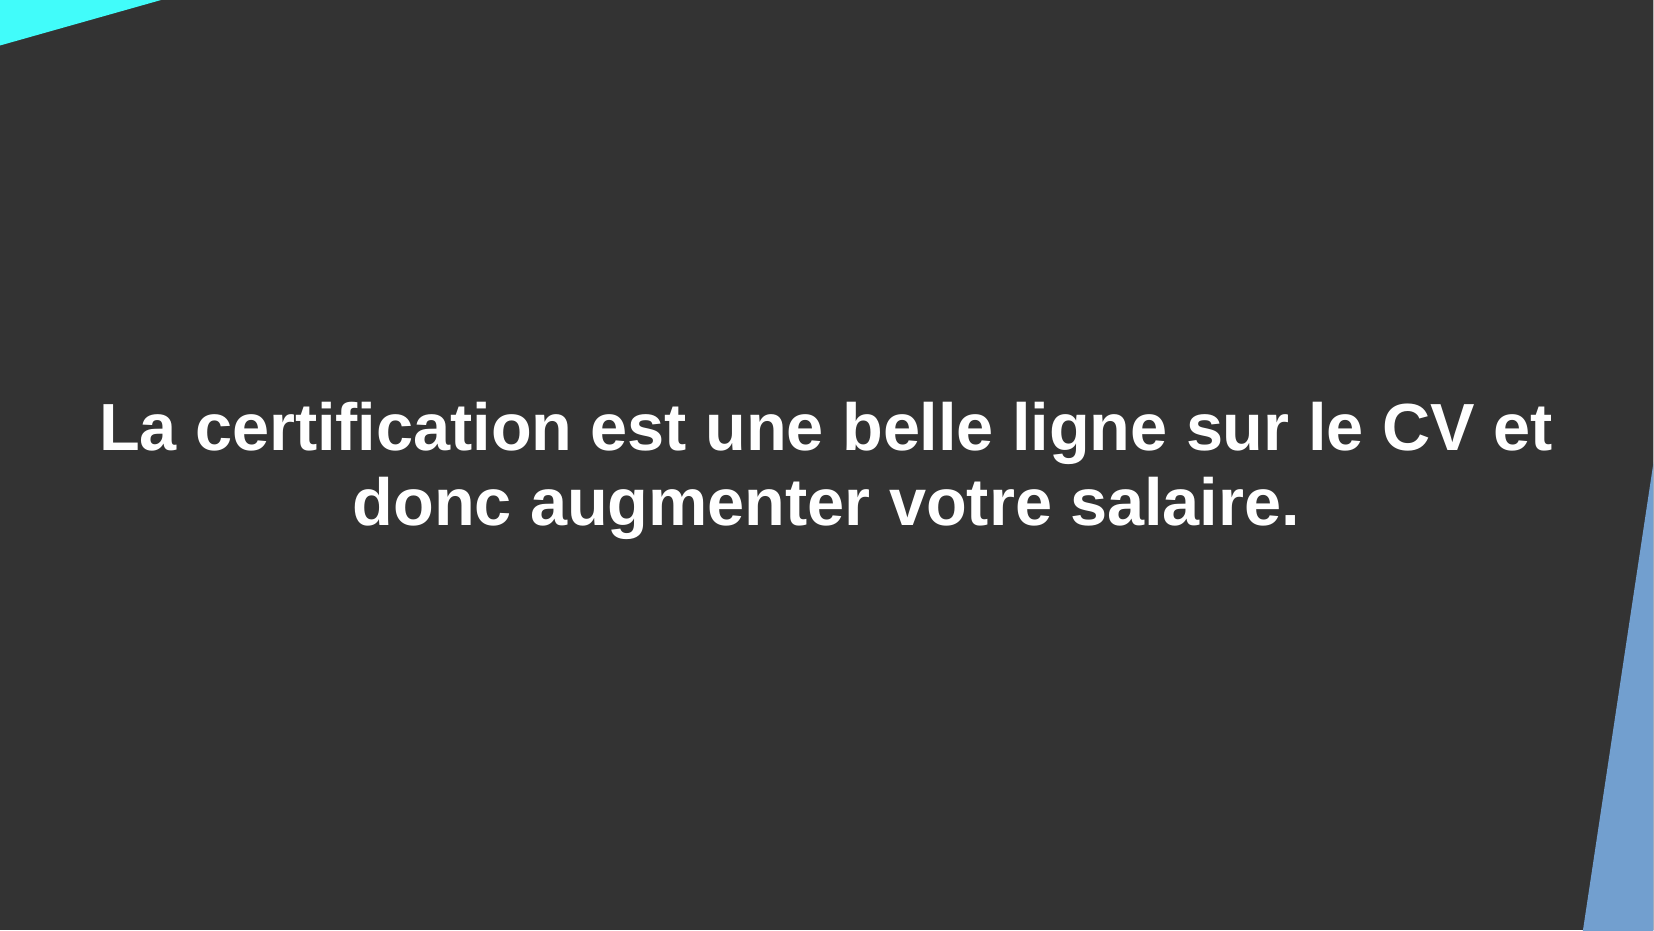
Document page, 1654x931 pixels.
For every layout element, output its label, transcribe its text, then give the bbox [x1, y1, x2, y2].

text_box [0, 0, 162, 46]
title La certification est une belle ligne sur le CV et donc augmenter votre salaire. [31, 367, 1622, 563]
text_box [1582, 459, 1654, 931]
